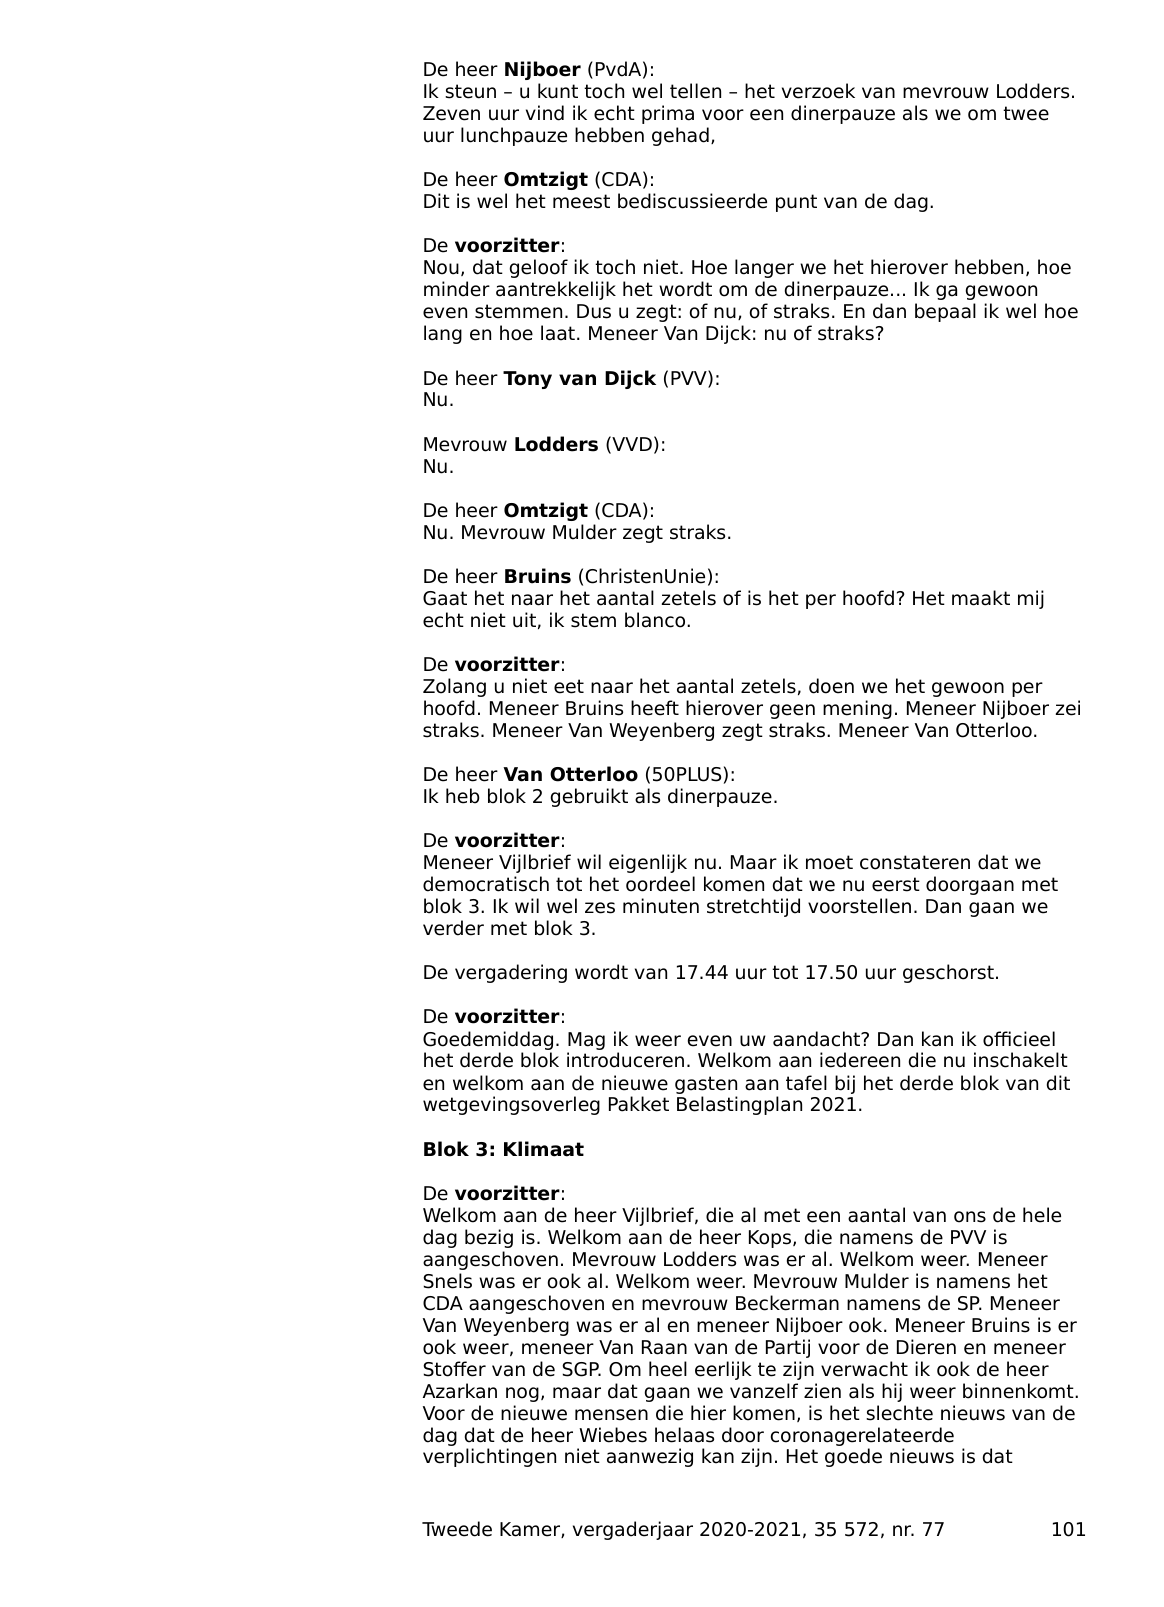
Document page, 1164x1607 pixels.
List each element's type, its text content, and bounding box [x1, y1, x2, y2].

text De vergadering wordt van 17.44 uur tot 17.50 uur geschorst. [422, 962, 1087, 984]
text De heer Bruins (ChristenUnie): [422, 566, 1087, 588]
text Ik steun – u kunt toch wel tellen – het verzoek van mevrouw Lodders. Zeven uur vind ik echt prima voor een dinerpauze als we om twee uur lunchpauze hebben gehad, [422, 81, 1087, 147]
text Nu. [422, 389, 1087, 411]
text De voorzitter: [422, 654, 1087, 676]
text De voorzitter: [422, 830, 1087, 852]
text Dit is wel het meest bediscussieerde punt van de dag. [422, 191, 1087, 213]
text Nu. Mevrouw Mulder zegt straks. [422, 522, 1087, 544]
subtitle Blok 3: Klimaat [422, 1138, 1087, 1161]
text De heer Omtzigt (CDA): [422, 500, 1087, 522]
text Zolang u niet eet naar het aantal zetels, doen we het gewoon per hoofd. Meneer Bruins heeft hierover geen mening. Meneer Nijboer zei straks. Meneer Van Weyenberg zegt straks. Meneer Van Otterloo. [422, 676, 1087, 742]
text Meneer Vijlbrief wil eigenlijk nu. Maar ik moet constateren dat we democratisch tot het oordeel komen dat we nu eerst doorgaan met blok 3. Ik wil wel zes minuten stretchtijd voorstellen. Dan gaan we verder met blok 3. [422, 852, 1087, 940]
text De voorzitter: [422, 235, 1087, 257]
text Mevrouw Lodders (VVD): [422, 433, 1087, 456]
text Welkom aan de heer Vijlbrief, die al met een aantal van ons de hele dag bezig is. Welkom aan de heer Kops, die namens de PVV is aangeschoven. Mevrouw Lodders was er al. Welkom weer. Meneer Snels was er ook al. Welkom weer. Mevrouw Mulder is namens het CDA aangeschoven en mevrouw Beckerman namens de SP. Meneer Van Weyenberg was er al en meneer Nijboer ook. Meneer Bruins is er ook weer, meneer Van Raan van de Partij voor de Dieren en meneer Stoffer van de SGP. Om heel eerlijk te zijn verwacht ik ook de heer Azarkan nog, maar dat gaan we vanzelf zien als hij weer binnenkomt. [422, 1205, 1087, 1402]
text Ik heb blok 2 gebruikt als dinerpauze. [422, 786, 1087, 808]
text Gaat het naar het aantal zetels of is het per hoofd? Het maakt mij echt niet uit, ik stem blanco. [422, 588, 1087, 632]
text De voorzitter: [422, 1006, 1087, 1028]
text Nu. [422, 456, 1087, 477]
text De voorzitter: [422, 1183, 1087, 1205]
text De heer Nijboer (PvdA): [422, 59, 1087, 81]
text De heer Tony van Dijck (PVV): [422, 367, 1087, 389]
text De heer Van Otterloo (50PLUS): [422, 764, 1087, 786]
text Nou, dat geloof ik toch niet. Hoe langer we het hierover hebben, hoe minder aantrekkelijk het wordt om de dinerpauze... Ik ga gewoon even stemmen. Dus u zegt: of nu, of straks. En dan bepaal ik wel hoe lang en hoe laat. Meneer Van Dijck: nu of straks? [422, 257, 1087, 345]
text De heer Omtzigt (CDA): [422, 169, 1087, 191]
text Voor de nieuwe mensen die hier komen, is het slechte nieuws van de dag dat de heer Wiebes helaas door coronagerelateerde verplichtingen niet aanwezig kan zijn. Het goede nieuws is dat [422, 1402, 1087, 1468]
text Goedemiddag. Mag ik weer even uw aandacht? Dan kan ik officieel het derde blok introduceren. Welkom aan iedereen die nu inschakelt en welkom aan de nieuwe gasten aan tafel bij het derde blok van dit wetgevingsoverleg Pakket Belastingplan 2021. [422, 1028, 1087, 1116]
